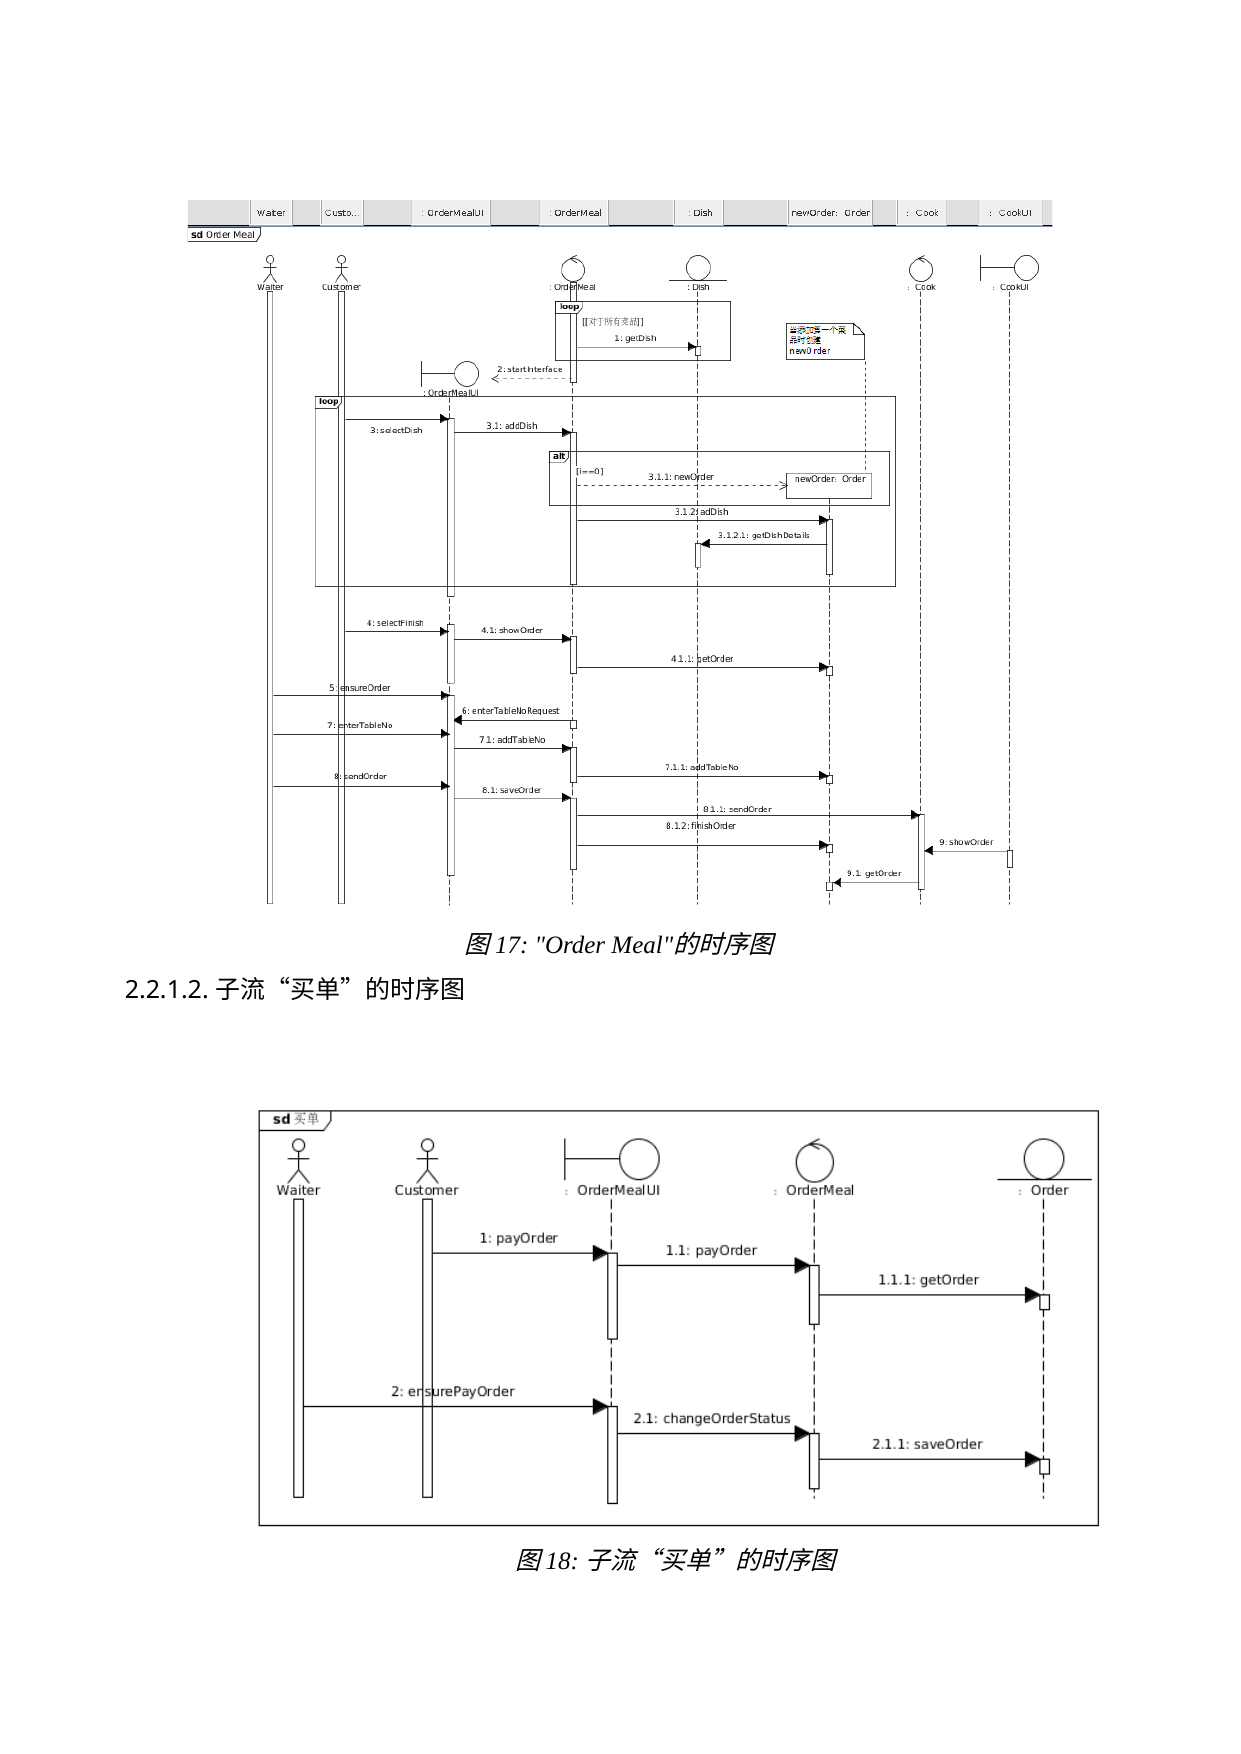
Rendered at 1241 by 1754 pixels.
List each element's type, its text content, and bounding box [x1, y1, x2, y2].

text 图 18: 子流“买单”的时序图 [231, 1541, 1122, 1577]
picture [187, 200, 1053, 925]
subtitle 子流“买单”的时序图 [118, 969, 1122, 1006]
picture [242, 1103, 1111, 1541]
text 图 17: "Order Meal"的时序图 [174, 925, 1066, 961]
